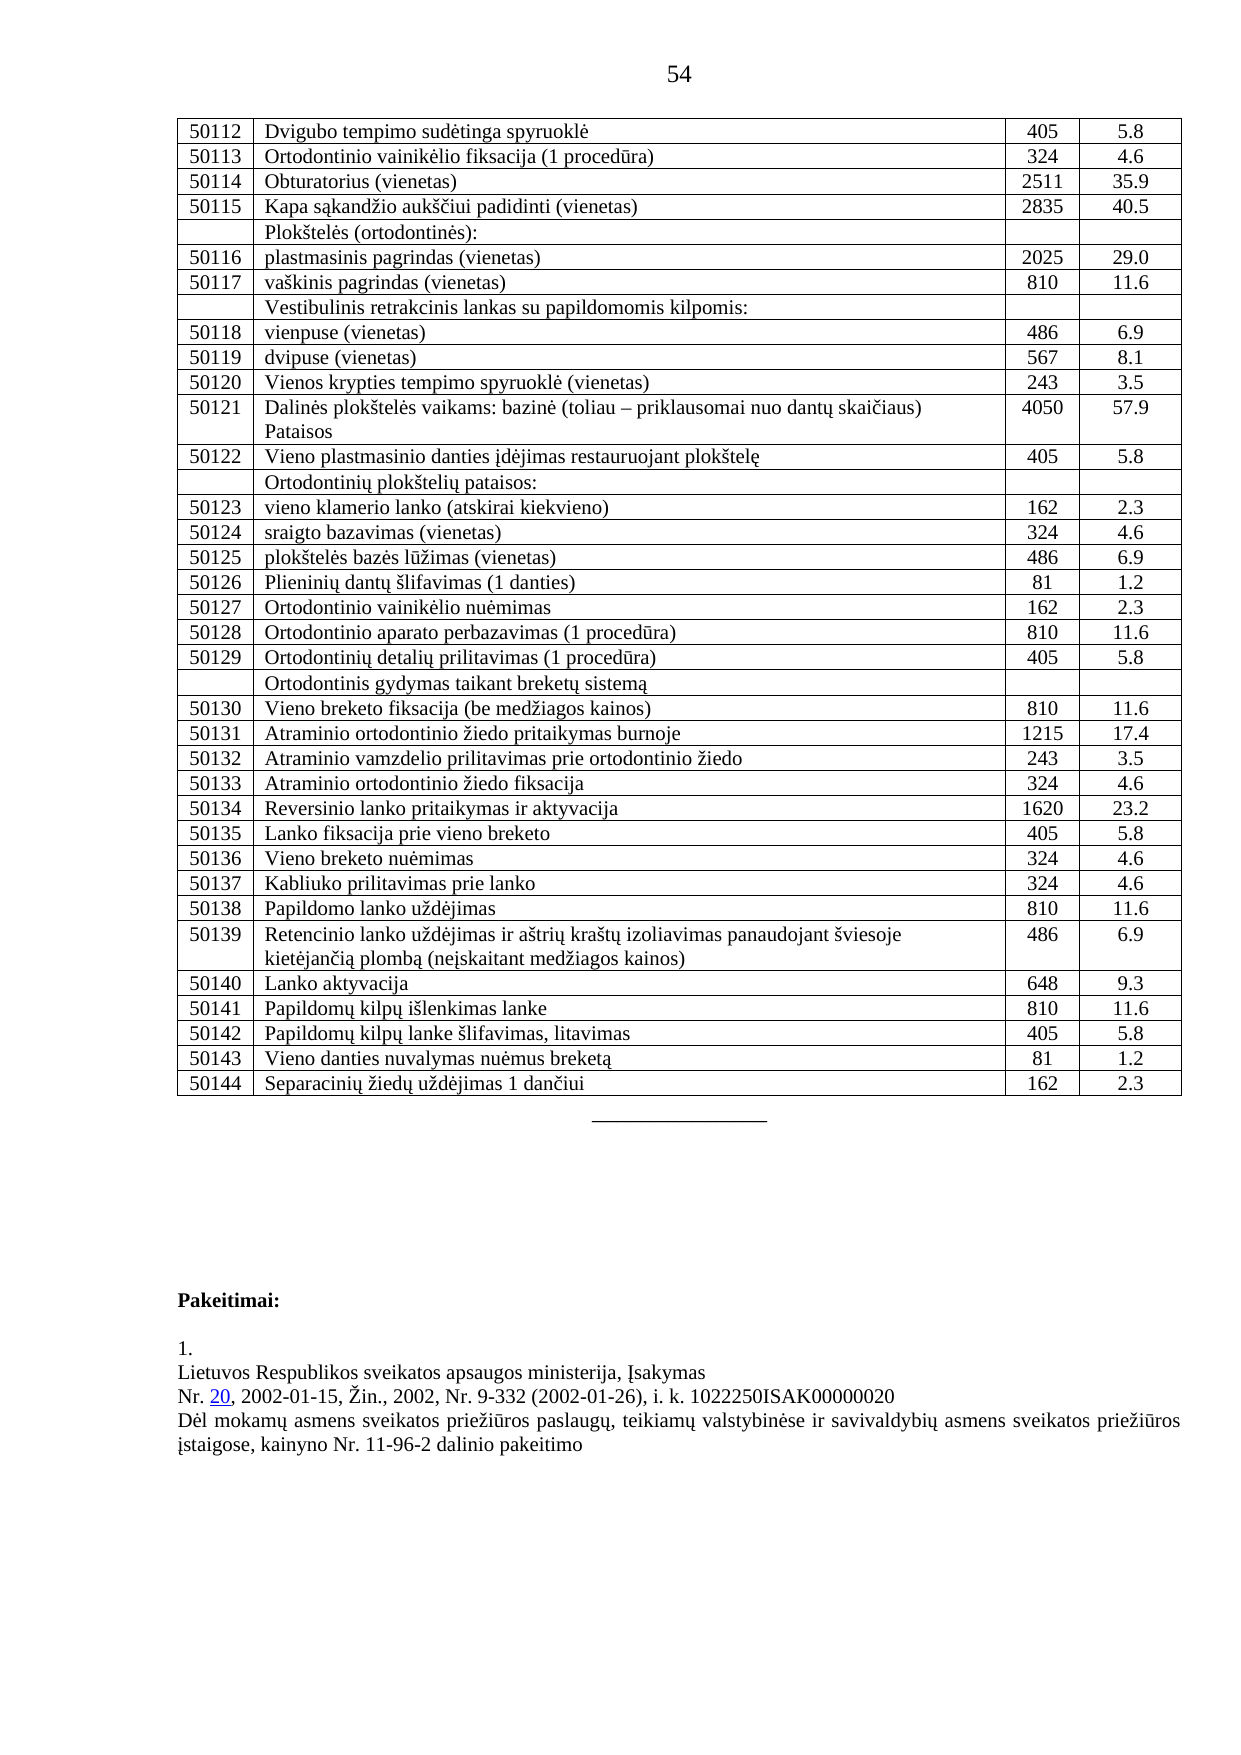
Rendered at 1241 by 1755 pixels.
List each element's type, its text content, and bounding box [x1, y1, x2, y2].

table_cell Kapa sąkandžio aukščiui padidinti (vienetas) [254, 195, 1005, 218]
table_cell 486 [1006, 545, 1079, 569]
table_cell 1215 [1006, 721, 1079, 745]
table_cell 50117 [178, 270, 253, 294]
table_cell Lanko fiksacija prie vieno breketo [254, 821, 1005, 845]
table_cell 50136 [178, 846, 253, 870]
table_cell 50127 [178, 595, 253, 619]
table_cell 405 [1006, 645, 1079, 669]
table_cell [1080, 295, 1181, 319]
table_cell 567 [1006, 345, 1079, 369]
table_cell 50134 [178, 796, 253, 820]
table_cell 50114 [178, 169, 253, 193]
table_cell 486 [1006, 921, 1079, 969]
text Lietuvos Respublikos sveikatos apsaugos ministerija, Įsakymas [177, 1360, 1181, 1384]
table_cell Vieno plastmasinio danties įdėjimas restauruojant plokštelę [254, 445, 1005, 468]
table_cell Papildomų kilpų lanke šlifavimas, litavimas [254, 1021, 1005, 1045]
table_cell 50118 [178, 320, 253, 344]
table_cell Vienos krypties tempimo spyruoklė (vienetas) [254, 370, 1005, 394]
table_cell Vestibulinis retrakcinis lankas su papildomomis kilpomis: [254, 295, 1005, 319]
table_cell 50139 [178, 921, 253, 969]
table_cell 40.5 [1080, 195, 1181, 218]
table_cell [1006, 470, 1079, 494]
text Nr. 20, 2002-01-15, Žin., 2002, Nr. 9-332 (2002-01-26), i. k. 1022250ISAK00000020 [177, 1384, 1181, 1408]
text Pakeitimai: [177, 1288, 1181, 1312]
table_cell Ortodontinis gydymas taikant breketų sistemą [254, 670, 1005, 694]
table_cell 324 [1006, 771, 1079, 795]
table_cell Ortodontinio vainikėlio nuėmimas [254, 595, 1005, 619]
table_cell 405 [1006, 821, 1079, 845]
table_cell Kabliuko prilitavimas prie lanko [254, 871, 1005, 895]
table_cell vaškinis pagrindas (vienetas) [254, 270, 1005, 294]
table_cell 8.1 [1080, 345, 1181, 369]
table_cell 162 [1006, 1071, 1079, 1095]
table_cell 1620 [1006, 796, 1079, 820]
table_cell 9.3 [1080, 971, 1181, 995]
table_cell 50120 [178, 370, 253, 394]
table_cell 405 [1006, 445, 1079, 468]
table_cell 50142 [178, 1021, 253, 1045]
table_cell Obturatorius (vienetas) [254, 169, 1005, 193]
table_cell 50144 [178, 1071, 253, 1095]
table_cell 50140 [178, 971, 253, 995]
table_cell Vieno danties nuvalymas nuėmus breketą [254, 1046, 1005, 1070]
table_cell Atraminio ortodontinio žiedo pritaikymas burnoje [254, 721, 1005, 745]
table_cell Ortodontinių detalių prilitavimas (1 procedūra) [254, 645, 1005, 669]
table_cell 405 [1006, 119, 1079, 143]
table_cell 50119 [178, 345, 253, 369]
table_cell 324 [1006, 871, 1079, 895]
table_cell Vieno breketo fiksacija (be medžiagos kainos) [254, 696, 1005, 719]
table_cell 11.6 [1080, 696, 1181, 719]
text 1. [177, 1336, 1181, 1360]
table_cell 50112 [178, 119, 253, 143]
table_cell 2511 [1006, 169, 1079, 193]
table_cell [178, 670, 253, 694]
table_cell 17.4 [1080, 721, 1181, 745]
table_cell Papildomo lanko uždėjimas [254, 896, 1005, 920]
table_cell 6.9 [1080, 320, 1181, 344]
table_cell 648 [1006, 971, 1079, 995]
table_cell 50124 [178, 520, 253, 544]
table_cell 810 [1006, 620, 1079, 644]
table_cell 810 [1006, 696, 1079, 719]
table_cell Retencinio lanko uždėjimas ir aštrių kraštų izoliavimas panaudojant šviesoje kietėjančią plombą (neįskaitant medžiagos kainos) [254, 921, 1005, 969]
table_cell 57.9 [1080, 395, 1181, 443]
table_cell Ortodontinio vainikėlio fiksacija (1 procedūra) [254, 144, 1005, 168]
table_cell Plieninių dantų šlifavimas (1 danties) [254, 570, 1005, 594]
table_cell 486 [1006, 320, 1079, 344]
table_cell 29.0 [1080, 245, 1181, 269]
text Dėl mokamų asmens sveikatos priežiūros paslaugų, teikiamų valstybinėse ir savivaldybių asmens sveikatos priežiūros įstaigose, kainyno Nr. 11-96-2 dalinio pakeitimo [177, 1408, 1181, 1456]
table_cell Ortodontinių plokštelių pataisos: [254, 470, 1005, 494]
table_cell 810 [1006, 270, 1079, 294]
table_cell 4050 [1006, 395, 1079, 443]
table_cell 6.9 [1080, 921, 1181, 969]
table_cell 5.8 [1080, 821, 1181, 845]
table_cell 50131 [178, 721, 253, 745]
table_cell Plokštelės (ortodontinės): [254, 220, 1005, 244]
table_cell vienpuse (vienetas) [254, 320, 1005, 344]
table_cell 81 [1006, 1046, 1079, 1070]
table_cell 50122 [178, 445, 253, 468]
table_cell 50116 [178, 245, 253, 269]
table_cell Lanko aktyvacija [254, 971, 1005, 995]
table_cell 50115 [178, 195, 253, 218]
table_cell 11.6 [1080, 620, 1181, 644]
table_cell Reversinio lanko pritaikymas ir aktyvacija [254, 796, 1005, 820]
table_cell 11.6 [1080, 270, 1181, 294]
table_cell 50121 [178, 395, 253, 443]
table_cell 50130 [178, 696, 253, 719]
table_cell 50128 [178, 620, 253, 644]
table_cell 50113 [178, 144, 253, 168]
table_cell Ortodontinio aparato perbazavimas (1 procedūra) [254, 620, 1005, 644]
table_cell 4.6 [1080, 144, 1181, 168]
table_cell 11.6 [1080, 996, 1181, 1020]
table_cell Atraminio ortodontinio žiedo fiksacija [254, 771, 1005, 795]
text ______________ [177, 1096, 1181, 1125]
table_cell 2.3 [1080, 595, 1181, 619]
table_cell 2025 [1006, 245, 1079, 269]
table_cell 50126 [178, 570, 253, 594]
table_cell [1006, 220, 1079, 244]
table_cell 324 [1006, 520, 1079, 544]
table_cell Vieno breketo nuėmimas [254, 846, 1005, 870]
table_cell 50138 [178, 896, 253, 920]
table_cell 162 [1006, 595, 1079, 619]
table_cell 50129 [178, 645, 253, 669]
table_cell 2835 [1006, 195, 1079, 218]
table_cell 50125 [178, 545, 253, 569]
table_cell 405 [1006, 1021, 1079, 1045]
table_cell 50123 [178, 495, 253, 519]
table_cell 324 [1006, 846, 1079, 870]
table_cell 50132 [178, 746, 253, 770]
table_cell plastmasinis pagrindas (vienetas) [254, 245, 1005, 269]
table_cell 5.8 [1080, 1021, 1181, 1045]
table_cell plokštelės bazės lūžimas (vienetas) [254, 545, 1005, 569]
table_cell 3.5 [1080, 370, 1181, 394]
table_cell 1.2 [1080, 1046, 1181, 1070]
table_cell [178, 470, 253, 494]
table_cell 50137 [178, 871, 253, 895]
table_cell 2.3 [1080, 495, 1181, 519]
table_cell 3.5 [1080, 746, 1181, 770]
table_cell dvipuse (vienetas) [254, 345, 1005, 369]
table_cell 1.2 [1080, 570, 1181, 594]
table_cell 4.6 [1080, 520, 1181, 544]
table_cell 50135 [178, 821, 253, 845]
table_cell 50141 [178, 996, 253, 1020]
table_cell 4.6 [1080, 871, 1181, 895]
table_cell Separacinių žiedų uždėjimas 1 dančiui [254, 1071, 1005, 1095]
table_cell 5.8 [1080, 645, 1181, 669]
table_cell 81 [1006, 570, 1079, 594]
table_cell 243 [1006, 370, 1079, 394]
table_cell sraigto bazavimas (vienetas) [254, 520, 1005, 544]
table_cell [1080, 670, 1181, 694]
table_cell 810 [1006, 896, 1079, 920]
table_cell [1080, 220, 1181, 244]
table_cell Atraminio vamzdelio prilitavimas prie ortodontinio žiedo [254, 746, 1005, 770]
table_cell 5.8 [1080, 445, 1181, 468]
table_cell Dalinės plokštelės vaikams: bazinė (toliau – priklausomai nuo dantų skaičiaus) Pataisos [254, 395, 1005, 443]
table_cell 2.3 [1080, 1071, 1181, 1095]
table_cell vieno klamerio lanko (atskirai kiekvieno) [254, 495, 1005, 519]
table_cell 35.9 [1080, 169, 1181, 193]
table_cell 11.6 [1080, 896, 1181, 920]
table_cell [1006, 295, 1079, 319]
table_cell [178, 295, 253, 319]
table_cell 4.6 [1080, 771, 1181, 795]
table_cell 5.8 [1080, 119, 1181, 143]
table_cell [1080, 470, 1181, 494]
table_cell [1006, 670, 1079, 694]
table_cell 162 [1006, 495, 1079, 519]
table_cell 50143 [178, 1046, 253, 1070]
table_cell Dvigubo tempimo sudėtinga spyruoklė [254, 119, 1005, 143]
table_cell 243 [1006, 746, 1079, 770]
table_cell 324 [1006, 144, 1079, 168]
table_cell 810 [1006, 996, 1079, 1020]
table_cell 6.9 [1080, 545, 1181, 569]
table_cell [178, 220, 253, 244]
table_cell Papildomų kilpų išlenkimas lanke [254, 996, 1005, 1020]
table_cell 4.6 [1080, 846, 1181, 870]
table_cell 50133 [178, 771, 253, 795]
table_cell 23.2 [1080, 796, 1181, 820]
